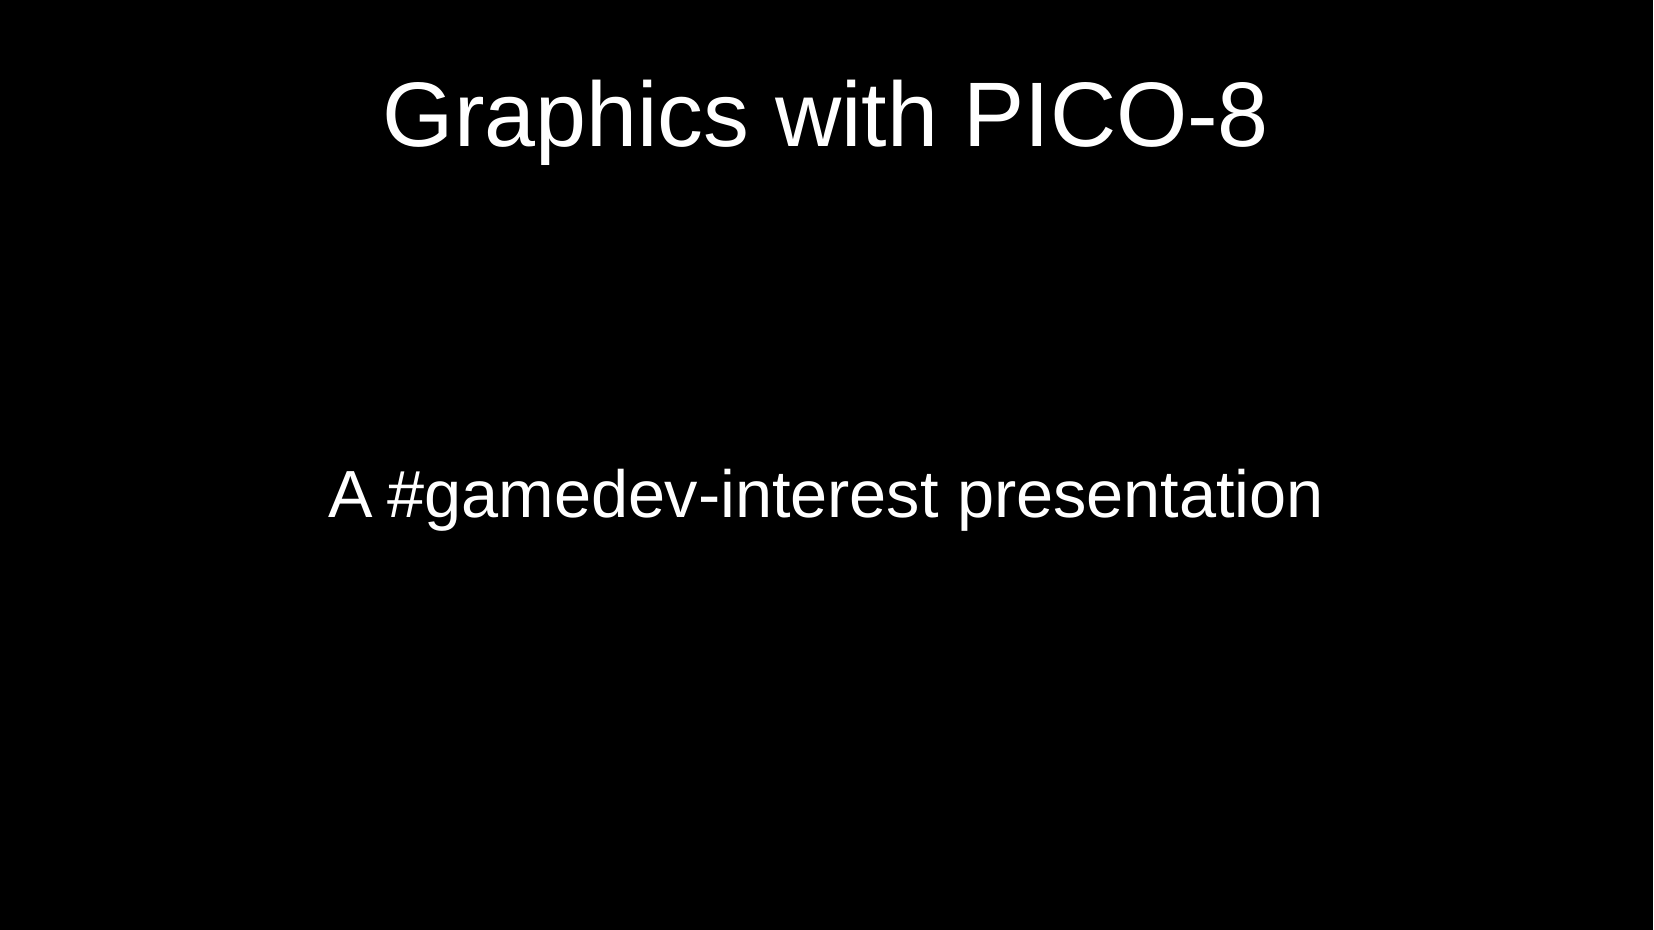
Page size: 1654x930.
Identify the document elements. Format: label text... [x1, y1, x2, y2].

title Graphics with PICO-8 [82, 12, 1571, 218]
subtitle A #gamedev-interest presentation [82, 224, 1571, 765]
